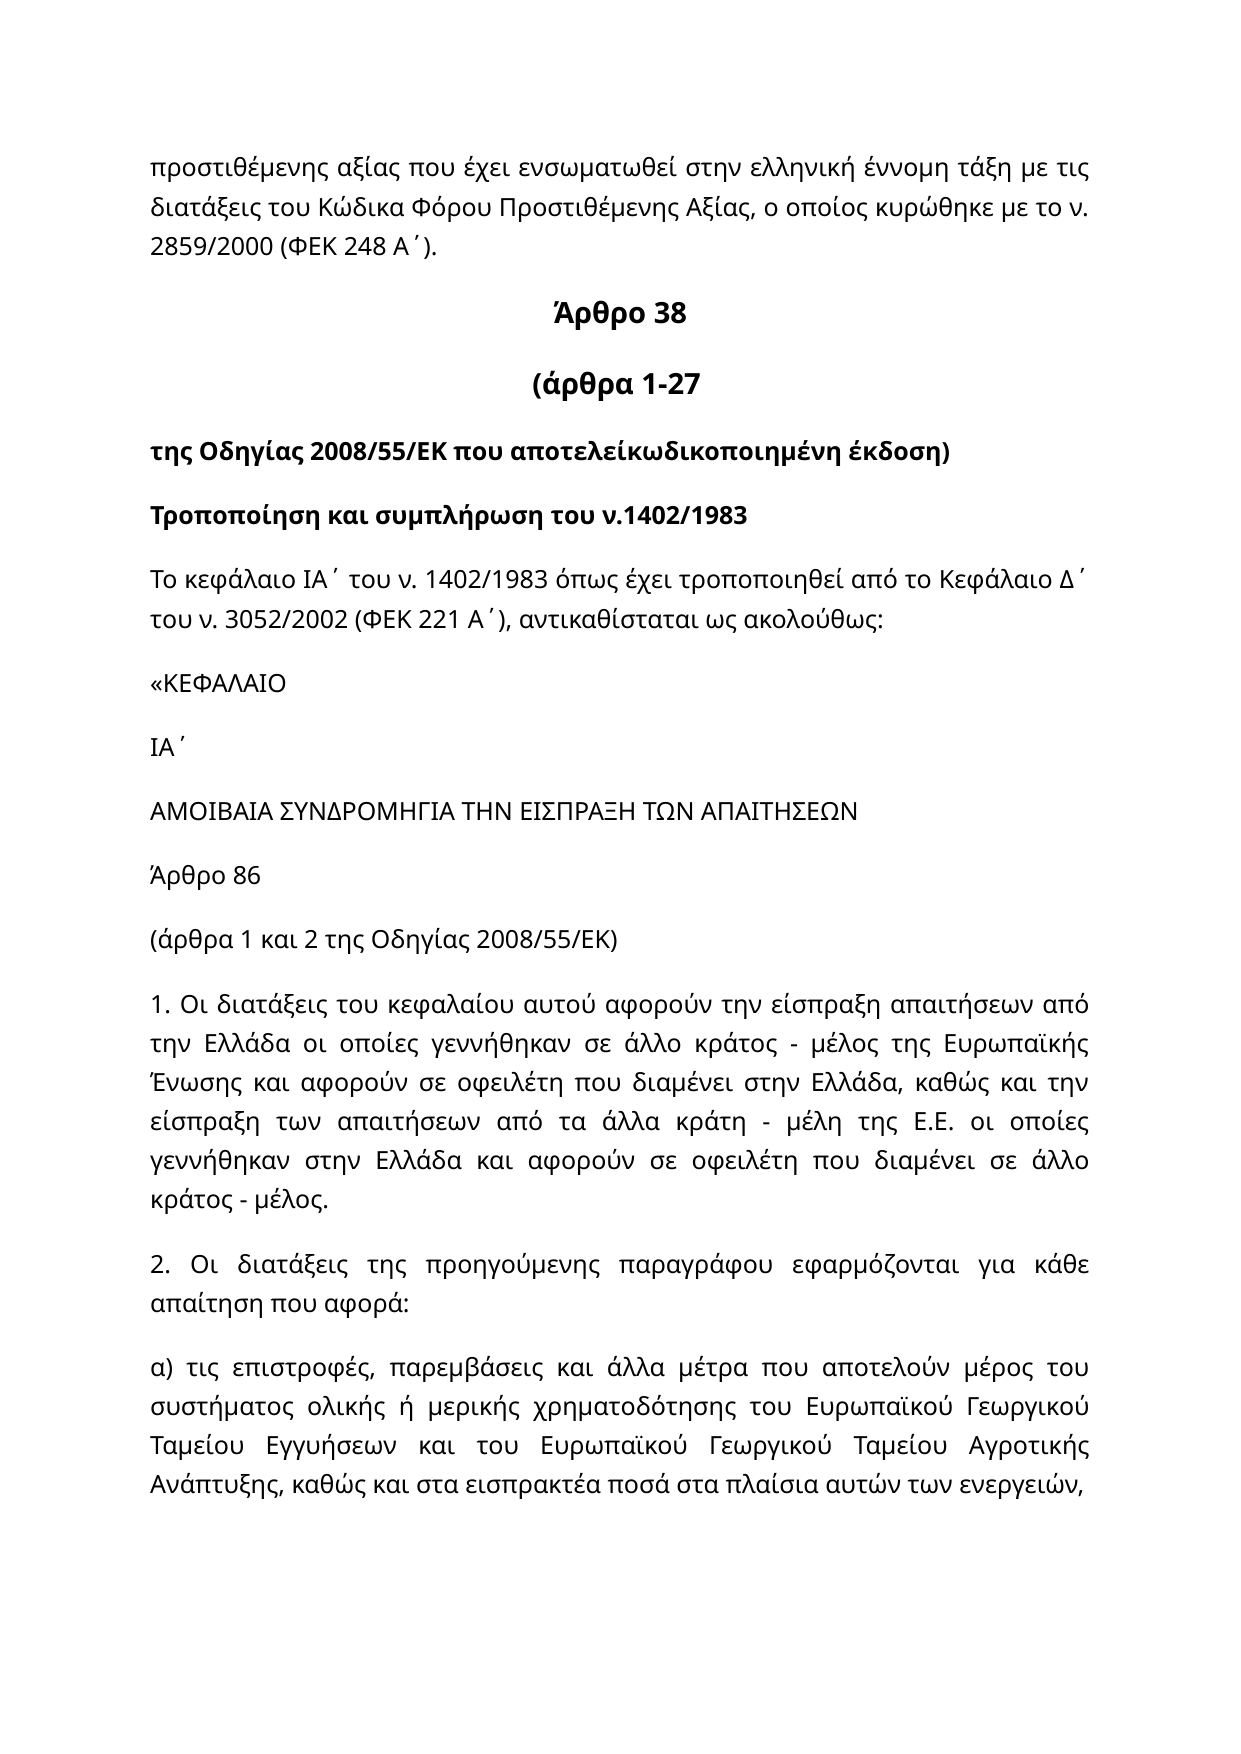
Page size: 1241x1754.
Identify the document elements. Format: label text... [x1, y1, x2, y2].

text ΙΑ΄ [150, 729, 1090, 764]
text ΑΜΟΙΒΑΙΑ ΣΥΝΔΡΟΜΗΓΙΑ ΤΗΝ ΕΙΣΠΡΑΞΗ ΤΩΝ ΑΠΑΙΤΗΣΕΩΝ [150, 794, 1090, 828]
text της Οδηγίας 2008/55/ΕΚ που αποτελείκωδικοποιημένη έκδοση) [150, 434, 1090, 468]
text «ΚΕΦΑΛΑΙΟ [150, 665, 1090, 699]
text Το κεφάλαιο ΙΑ΄ του ν. 1402/1983 όπως έχει τροποποιηθεί από το Κεφάλαιο Δ΄ του ν. 3052/2002 (ΦΕΚ 221 Α΄), αντικαθίσταται ως ακολούθως: [150, 562, 1090, 635]
text 2. Οι διατάξεις της προηγούμενης παραγράφου εφαρμόζονται για κάθε απαίτηση που αφορά: [150, 1246, 1090, 1319]
text α) τις επιστροφές, παρεμβάσεις και άλλα μέτρα που αποτελούν μέρος του συστήματος ολικής ή μερικής χρηματοδότησης του Ευρωπαϊκού Γεωργικού Ταμείου Εγγυήσεων και του Ευρωπαϊκού Γεωργικού Ταμείου Αγροτικής Ανάπτυξης, καθώς και στα εισπρακτέα ποσά στα πλαίσια αυτών των ενεργειών, [150, 1349, 1090, 1501]
subtitle Άρθρο 38 [150, 292, 1090, 332]
text 1. Οι διατάξεις του κεφαλαίου αυτού αφορούν την είσπραξη απαιτήσεων από την Ελλάδα οι οποίες γεννήθηκαν σε άλλο κράτος - μέλος της Ευρωπαϊκής Ένωσης και αφορούν σε οφειλέτη που διαμένει στην Ελλάδα, καθώς και την είσπραξη των απαιτήσεων από τα άλλα κράτη - μέλη της Ε.Ε. οι οποίες γεννήθηκαν στην Ελλάδα και αφορούν σε οφειλέτη που διαμένει σε άλλο κράτος - μέλος. [150, 986, 1090, 1216]
text Τροποποίηση και συμπλήρωση του ν.1402/1983 [150, 498, 1090, 532]
text (άρθρα 1 και 2 της Οδηγίας 2008/55/ΕΚ) [150, 922, 1090, 956]
subtitle (άρθρα 1-27 [150, 363, 1090, 403]
text Άρθρο 86 [150, 858, 1090, 892]
text προστιθέμενης αξίας που έχει ενσωματωθεί στην ελληνική έννομη τάξη με τις διατάξεις του Κώδικα Φόρου Προστιθέμενης Αξίας, ο οποίος κυρώθηκε με το ν. 2859/2000 (ΦΕΚ 248 Α΄). [150, 150, 1090, 262]
